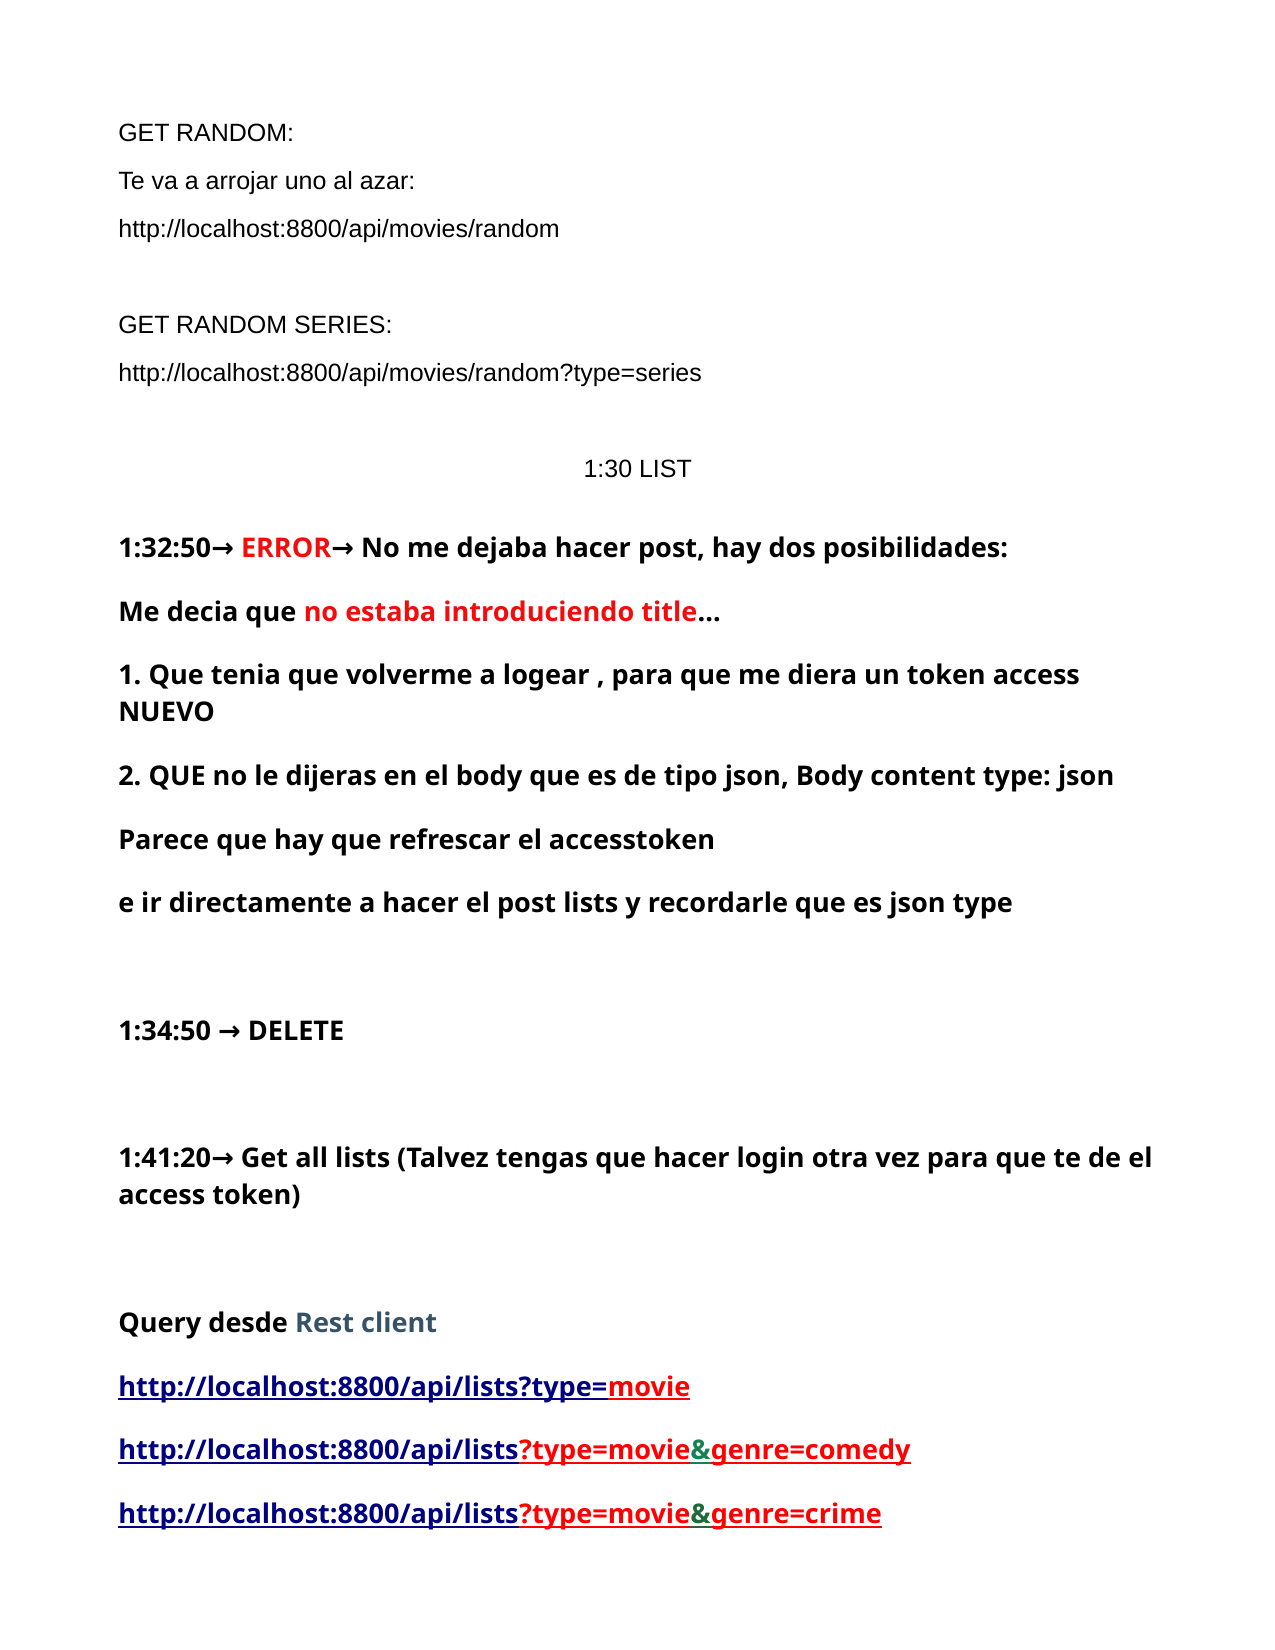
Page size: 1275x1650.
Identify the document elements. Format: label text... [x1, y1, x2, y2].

text http://localhost:8800/api/movies/random [118, 214, 1157, 243]
text Me decia que no estaba introduciendo title... [118, 592, 1157, 629]
text Parece que hay que refrescar el accesstoken [118, 820, 1157, 857]
text http://localhost:8800/api/lists?type=movie&genre=comedy [118, 1431, 1157, 1468]
text e ir directamente a hacer el post lists y recordarle que es json type [118, 884, 1157, 921]
text 1:34:50 → DELETE [118, 1011, 1157, 1048]
text http://localhost:8800/api/lists?type=movie&genre=crime [118, 1494, 1157, 1531]
text 1:41:20→ Get all lists (Talvez tengas que hacer login otra vez para que te de el access token) [118, 1139, 1157, 1213]
text 2. QUE no le dijeras en el body que es de tipo json, Body content type: json [118, 756, 1157, 793]
text 1:32:50→ ERROR→ No me dejaba hacer post, hay dos posibilidades: [118, 528, 1157, 565]
text http://localhost:8800/api/lists?type=movie [118, 1367, 1157, 1404]
text Te va a arrojar uno al azar: [118, 166, 1157, 195]
text 1:30 LIST [118, 453, 1157, 482]
text http://localhost:8800/api/movies/random?type=series [118, 358, 1157, 386]
text GET RANDOM SERIES: [118, 310, 1157, 338]
text Query desde Rest client [118, 1303, 1157, 1340]
text GET RANDOM: [118, 118, 1157, 147]
text 1. Que tenia que volverme a logear , para que me diera un token access NUEVO [118, 656, 1157, 729]
